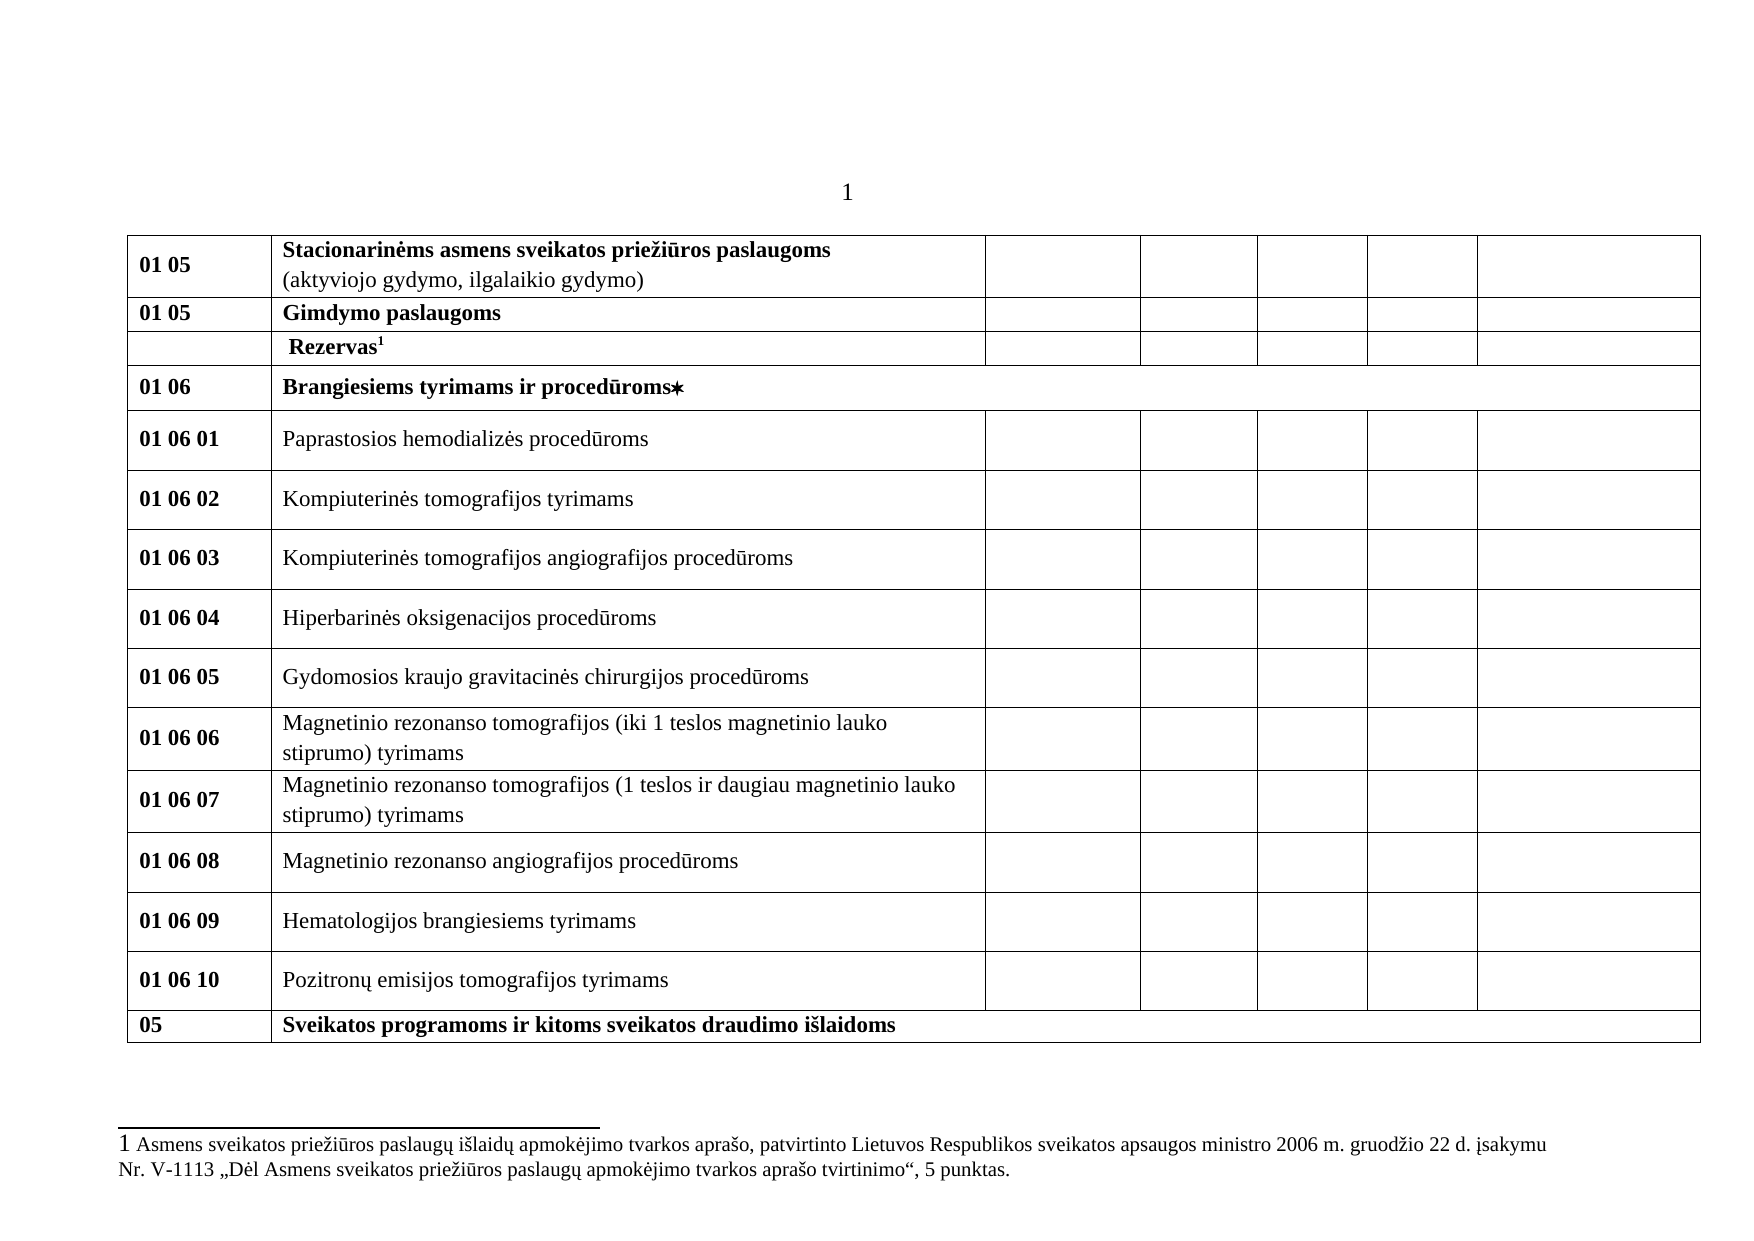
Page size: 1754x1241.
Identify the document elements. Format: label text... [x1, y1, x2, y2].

table_cell [1141, 411, 1257, 470]
table_cell [1258, 236, 1367, 297]
table_cell [986, 893, 1140, 951]
table_cell [1141, 471, 1257, 529]
table_cell Kompiuterinės tomografijos tyrimams [272, 471, 985, 529]
table_cell 01 05 [128, 236, 271, 297]
table_cell [986, 590, 1140, 648]
table_cell [986, 236, 1140, 297]
table_cell 01 06 04 [128, 590, 271, 648]
table_cell Kompiuterinės tomografijos angiografijos procedūroms [272, 530, 985, 588]
table_cell 01 06 10 [128, 952, 271, 1010]
table_cell Magnetinio rezonanso angiografijos procedūroms [272, 833, 985, 892]
table_cell [1368, 298, 1477, 331]
table_cell Magnetinio rezonanso tomografijos (iki 1 teslos magnetinio lauko stiprumo) tyrimams [272, 708, 985, 770]
table_cell [1368, 332, 1477, 365]
table_cell Rezervas [272, 332, 985, 365]
table_cell 01 06 01 [128, 411, 271, 470]
table_cell [1368, 771, 1477, 832]
table_cell [1478, 590, 1700, 648]
table_cell [1141, 530, 1257, 588]
table_cell [1258, 893, 1367, 951]
table_cell [986, 332, 1140, 365]
table_cell [1368, 236, 1477, 297]
table_cell [986, 411, 1140, 470]
table_cell 01 06 06 [128, 708, 271, 770]
table_cell [1141, 236, 1257, 297]
table_cell [1258, 590, 1367, 648]
table_cell [986, 298, 1140, 331]
table_cell [986, 833, 1140, 892]
table_cell [1368, 530, 1477, 588]
table_cell [1478, 833, 1700, 892]
table_cell [1478, 893, 1700, 951]
table_cell [986, 771, 1140, 832]
table_cell [1368, 590, 1477, 648]
table_cell 01 05 [128, 298, 271, 331]
table_cell [1141, 590, 1257, 648]
table_cell [1258, 332, 1367, 365]
table_cell [1368, 952, 1477, 1010]
table_cell 01 06 08 [128, 833, 271, 892]
table_cell [1141, 649, 1257, 707]
table_cell [1141, 833, 1257, 892]
table_cell [1258, 833, 1367, 892]
table_cell [1141, 952, 1257, 1010]
table_cell [1258, 952, 1367, 1010]
table_cell Hiperbarinės oksigenacijos procedūroms [272, 590, 985, 648]
table_cell [1258, 530, 1367, 588]
table_cell [1368, 411, 1477, 470]
table_cell [1478, 530, 1700, 588]
table_cell [1258, 298, 1367, 331]
table_cell 01 06 07 [128, 771, 271, 832]
table_cell Brangiesiems tyrimams ir procedūroms [272, 366, 1700, 410]
table_cell 01 06 03 [128, 530, 271, 588]
table_cell [986, 530, 1140, 588]
table_cell [1141, 771, 1257, 832]
table_cell Paprastosios hemodializės procedūroms [272, 411, 985, 470]
table_cell Hematologijos brangiesiems tyrimams [272, 893, 985, 951]
table_cell [1258, 649, 1367, 707]
table_cell 01 06 09 [128, 893, 271, 951]
table_cell Magnetinio rezonanso tomografijos (1 teslos ir daugiau magnetinio lauko stiprumo) tyrimams [272, 771, 985, 832]
table_cell [1478, 298, 1700, 331]
table_cell [1478, 649, 1700, 707]
table_cell 01 06 [128, 366, 271, 410]
table_cell Pozitronų emisijos tomografijos tyrimams [272, 952, 985, 1010]
table_cell [1368, 649, 1477, 707]
table_cell [1368, 708, 1477, 770]
table_cell [1368, 893, 1477, 951]
table_cell [1141, 708, 1257, 770]
table_cell [128, 332, 271, 365]
table_cell [1478, 708, 1700, 770]
table_cell Gydomosios kraujo gravitacinės chirurgijos procedūroms [272, 649, 985, 707]
table_cell 05 [128, 1011, 271, 1042]
table_cell [1141, 893, 1257, 951]
table_cell Stacionarinėms asmens sveikatos priežiūros paslaugoms (aktyviojo gydymo, ilgalaikio gydymo) [272, 236, 985, 297]
table_cell [1478, 952, 1700, 1010]
table_cell [1478, 236, 1700, 297]
table_cell 01 06 02 [128, 471, 271, 529]
table_cell [1141, 332, 1257, 365]
table_cell [1258, 471, 1367, 529]
table_cell [986, 471, 1140, 529]
table_cell [1478, 411, 1700, 470]
table_cell [1141, 298, 1257, 331]
table_cell Sveikatos programoms ir kitoms sveikatos draudimo išlaidoms [272, 1011, 1700, 1042]
table_cell [986, 952, 1140, 1010]
table_cell [1478, 332, 1700, 365]
table_cell [986, 649, 1140, 707]
table_cell [1368, 471, 1477, 529]
table_cell [1478, 471, 1700, 529]
table_cell [1258, 771, 1367, 832]
table_cell Gimdymo paslaugoms [272, 298, 985, 331]
table_cell [1258, 708, 1367, 770]
table_cell [1478, 771, 1700, 832]
table_cell 01 06 05 [128, 649, 271, 707]
table_cell [1368, 833, 1477, 892]
table_cell [1258, 411, 1367, 470]
table_cell [986, 708, 1140, 770]
